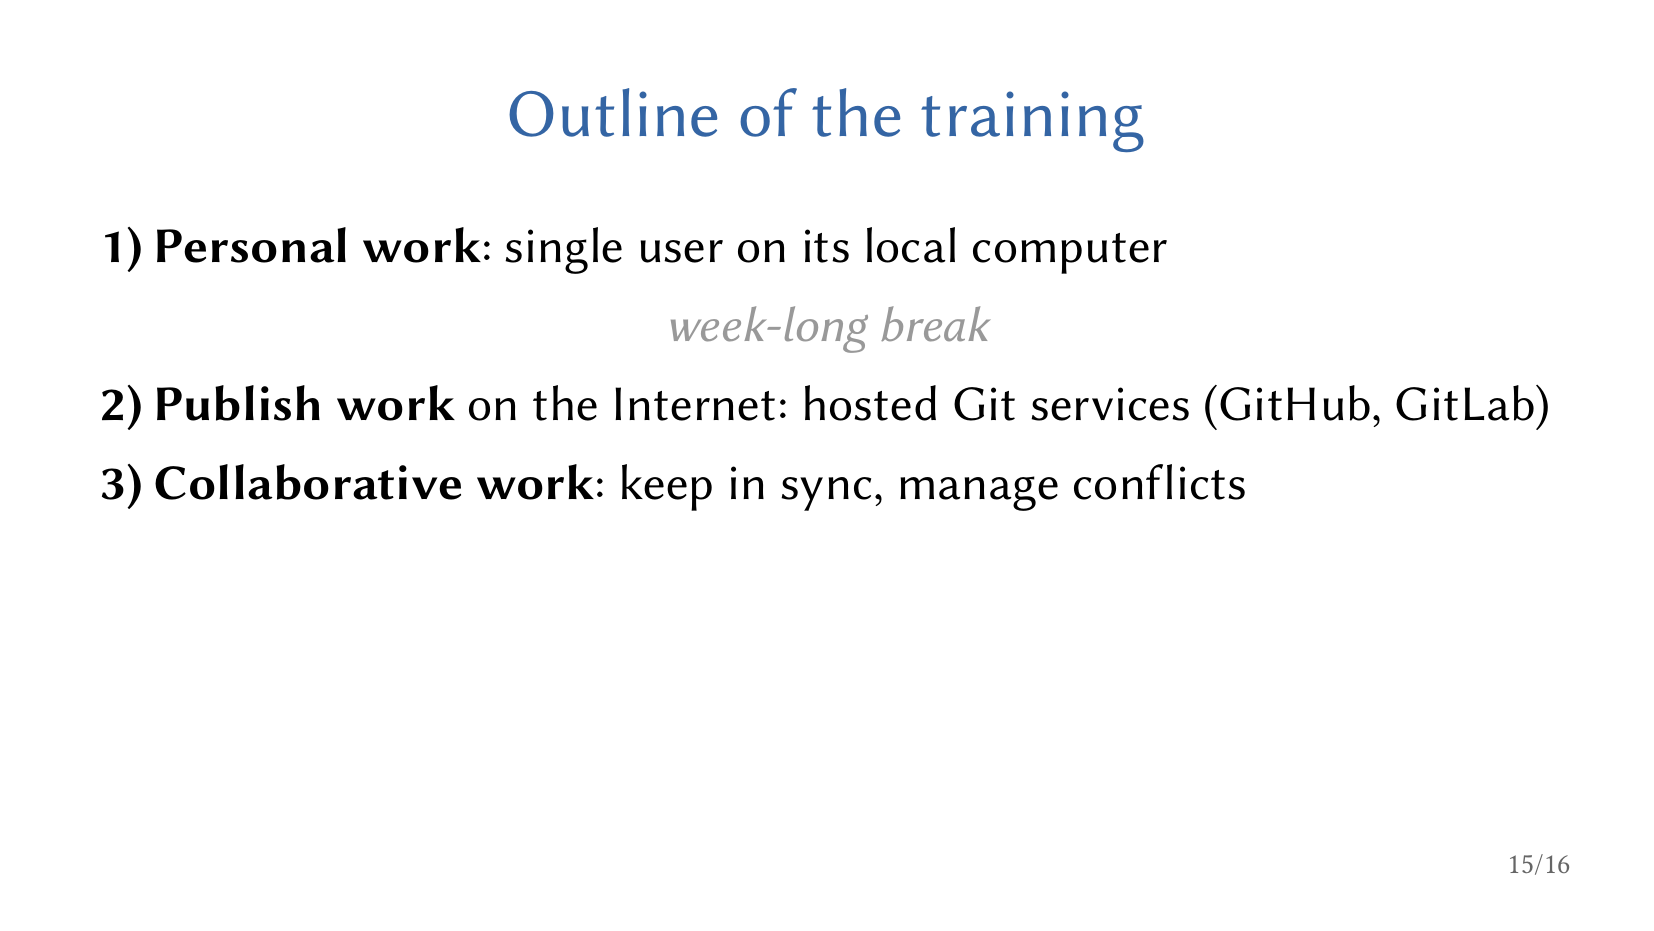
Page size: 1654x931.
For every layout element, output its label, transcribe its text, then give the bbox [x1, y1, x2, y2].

title Outline of the training [82, 37, 1571, 193]
list Personal work: single user on its local computer week-long break Publish work on the Internet: hosted Git services (GitHub, GitLab) Collaborative work: keep in sync, manage conflicts [82, 217, 1571, 758]
